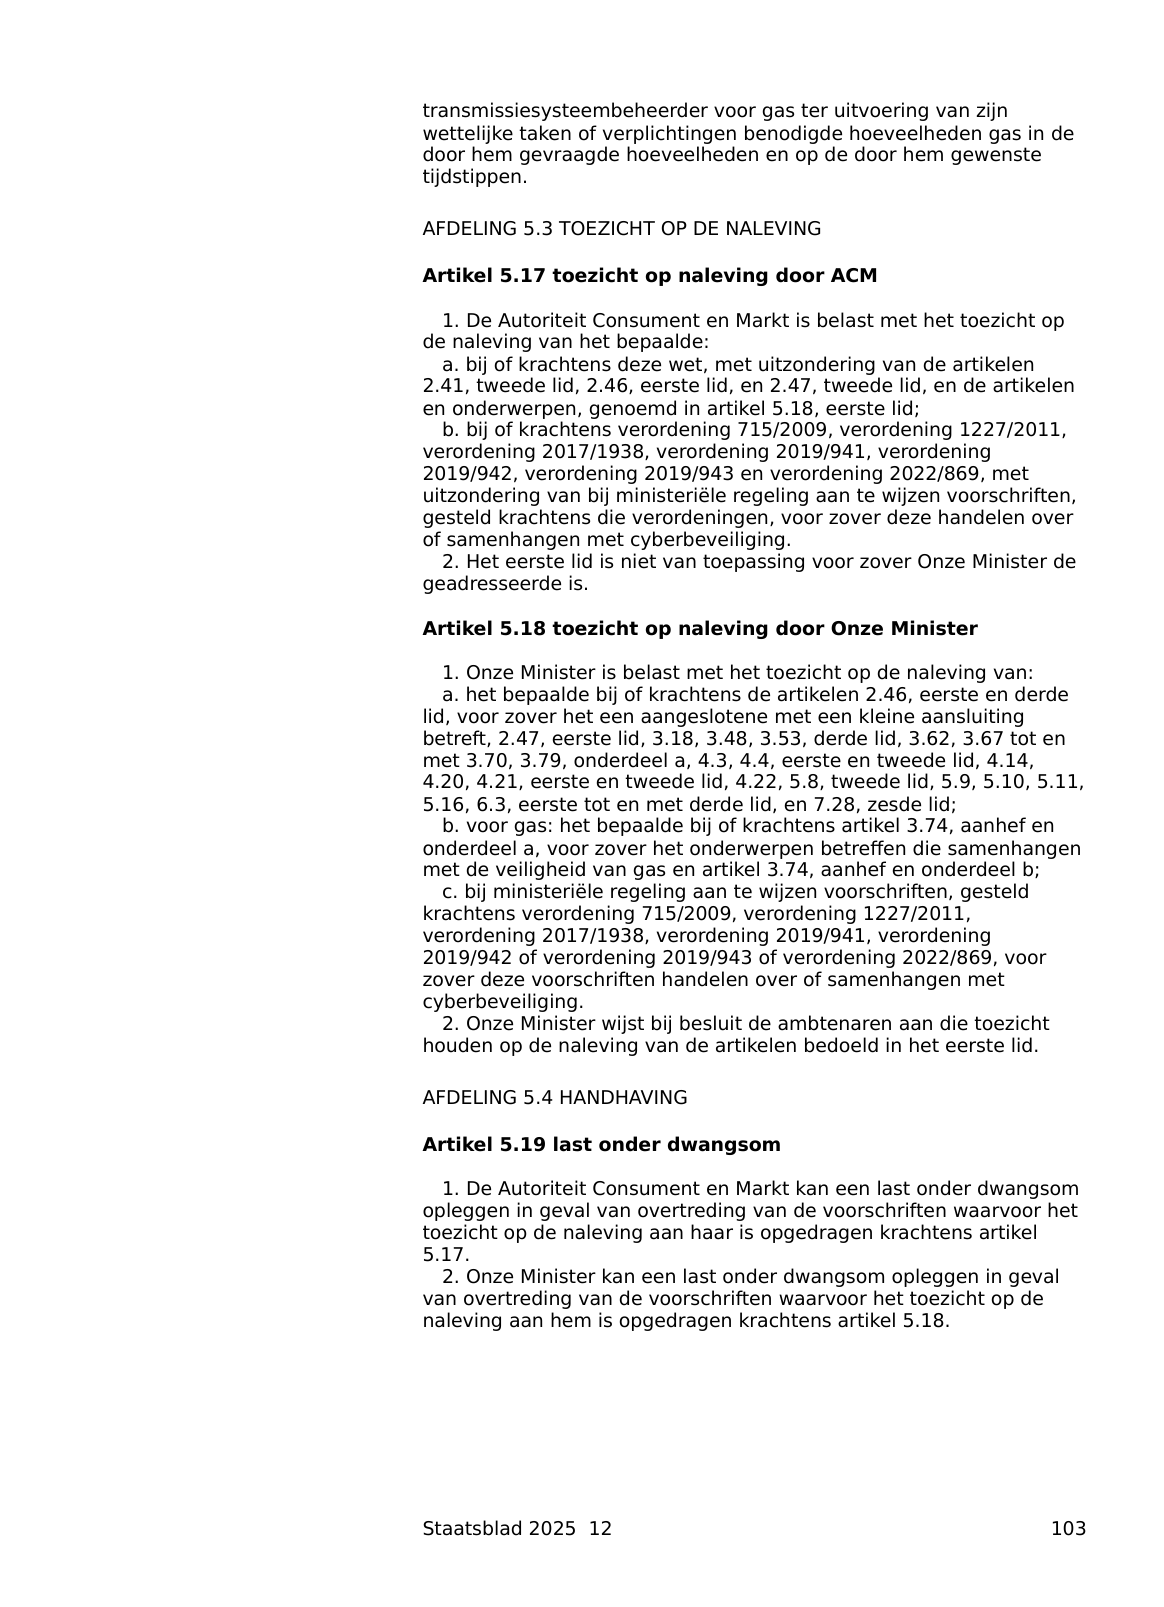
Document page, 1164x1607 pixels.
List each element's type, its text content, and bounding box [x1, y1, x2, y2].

text 1. Onze Minister is belast met het toezicht op de naleving van: [422, 662, 1087, 683]
subtitle Artikel 5.17 toezicht op naleving door ACM [422, 265, 1087, 287]
text b. voor gas: het bepaalde bij of krachtens artikel 3.74, aanhef en onderdeel a, voor zover het onderwerpen betreffen die samenhangen met de veiligheid van gas en artikel 3.74, aanhef en onderdeel b; [422, 815, 1087, 881]
text a. bij of krachtens deze wet, met uitzondering van de artikelen 2.41, tweede lid, 2.46, eerste lid, en 2.47, tweede lid, en de artikelen en onderwerpen, genoemd in artikel 5.18, eerste lid; [422, 353, 1087, 419]
text 1. De Autoriteit Consument en Markt is belast met het toezicht op de naleving van het bepaalde: [422, 309, 1087, 353]
text transmissiesysteembeheerder voor gas ter uitvoering van zijn wettelijke taken of verplichtingen benodigde hoeveelheden gas in de door hem gevraagde hoeveelheden en op de door hem gewenste tijdstippen. [422, 100, 1087, 188]
subtitle Artikel 5.19 last onder dwangsom [422, 1134, 1087, 1156]
text 1. De Autoriteit Consument en Markt kan een last onder dwangsom opleggen in geval van overtreding van de voorschriften waarvoor het toezicht op de naleving aan haar is opgedragen krachtens artikel 5.17. [422, 1178, 1087, 1266]
subtitle Artikel 5.18 toezicht op naleving door Onze Minister [422, 617, 1087, 639]
text 2. Onze Minister kan een last onder dwangsom opleggen in geval van overtreding van de voorschriften waarvoor het toezicht op de naleving aan hem is opgedragen krachtens artikel 5.18. [422, 1266, 1087, 1332]
text c. bij ministeriële regeling aan te wijzen voorschriften, gesteld krachtens verordening 715/2009, verordening 1227/2011, verordening 2017/1938, verordening 2019/941, verordening 2019/942 of verordening 2019/943 of verordening 2022/869, voor zover deze voorschriften handelen over of samenhangen met cyberbeveiliging. [422, 881, 1087, 1013]
text b. bij of krachtens verordening 715/2009, verordening 1227/2011, verordening 2017/1938, verordening 2019/941, verordening 2019/942, verordening 2019/943 en verordening 2022/869, met uitzondering van bij ministeriële regeling aan te wijzen voorschriften, gesteld krachtens die verordeningen, voor zover deze handelen over of samenhangen met cyberbeveiliging. [422, 419, 1087, 551]
text 2. Het eerste lid is niet van toepassing voor zover Onze Minister de geadresseerde is. [422, 551, 1087, 595]
subtitle AFDELING 5.3 TOEZICHT OP DE NALEVING [422, 218, 1087, 240]
text 2. Onze Minister wijst bij besluit de ambtenaren aan die toezicht houden op de naleving van de artikelen bedoeld in het eerste lid. [422, 1013, 1087, 1057]
subtitle AFDELING 5.4 HANDHAVING [422, 1087, 1087, 1109]
text a. het bepaalde bij of krachtens de artikelen 2.46, eerste en derde lid, voor zover het een aangeslotene met een kleine aansluiting betreft, 2.47, eerste lid, 3.18, 3.48, 3.53, derde lid, 3.62, 3.67 tot en met 3.70, 3.79, onderdeel a, 4.3, 4.4, eerste en tweede lid, 4.14, 4.20, 4.21, eerste en tweede lid, 4.22, 5.8, tweede lid, 5.9, 5.10, 5.11, 5.16, 6.3, eerste tot en met derde lid, en 7.28, zesde lid; [422, 683, 1087, 815]
